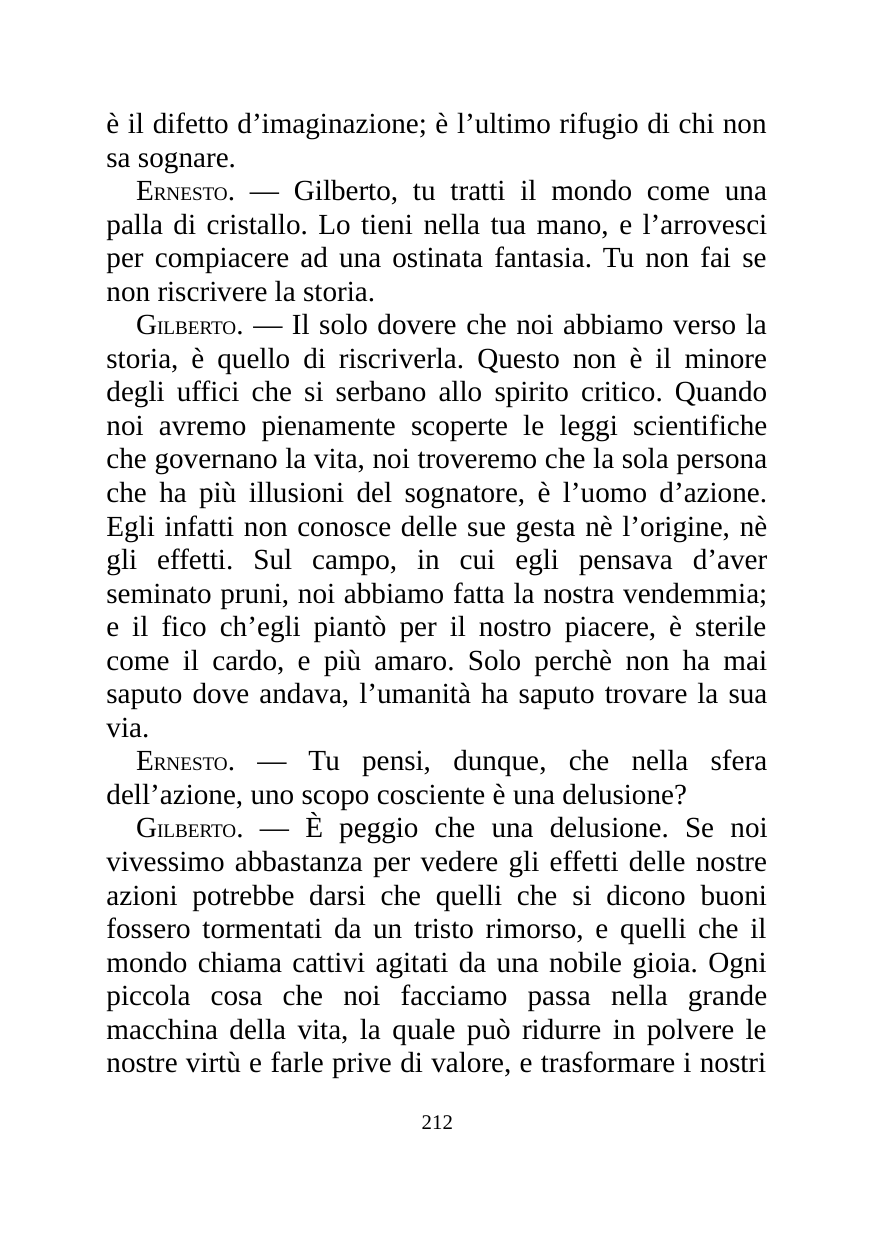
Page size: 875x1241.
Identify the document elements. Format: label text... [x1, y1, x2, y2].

text Gilberto. — Il solo dovere che noi abbiamo verso la storia, è quello di riscriverla. Questo non è il minore degli uffici che si serbano allo spirito critico. Quando noi avremo pienamente scoperte le leggi scientifiche che governano la vita, noi troveremo che la sola persona che ha più illusioni del sognatore, è l’uomo d’azione. Egli infatti non conosce delle sue gesta nè l’origine, nè gli effetti. Sul campo, in cui egli pensava d’aver seminato pruni, noi abbiamo fatta la nostra vendemmia; e il fico ch’egli piantò per il nostro piacere, è sterile come il cardo, e più amaro. Solo perchè non ha mai saputo dove andava, l’umanità ha saputo trovare la sua via. [106, 307, 768, 743]
text è il difetto d’imaginazione; è l’ultimo rifugio di chi non sa sognare. [106, 106, 768, 173]
text Ernesto. — Gilberto, tu tratti il mondo come una palla di cristallo. Lo tieni nella tua mano, e l’arrovesci per compiacere ad una ostinata fantasia. Tu non fai se non riscrivere la storia. [106, 173, 768, 307]
text Gilberto. — È peggio che una delusione. Se noi vivessimo abbastanza per vedere gli effetti delle nostre azioni potrebbe darsi che quelli che si dicono buoni fossero tormentati da un tristo rimorso, e quelli che il mondo chiama cattivi agitati da una nobile gioia. Ogni piccola cosa che noi facciamo passa nella grande macchina della vita, la quale può ridurre in polvere le nostre virtù e farle prive di valore, e trasformare i nostri [106, 811, 768, 1079]
text Ernesto. — Tu pensi, dunque, che nella sfera dell’azione, uno scopo cosciente è una delusione? [106, 743, 768, 811]
